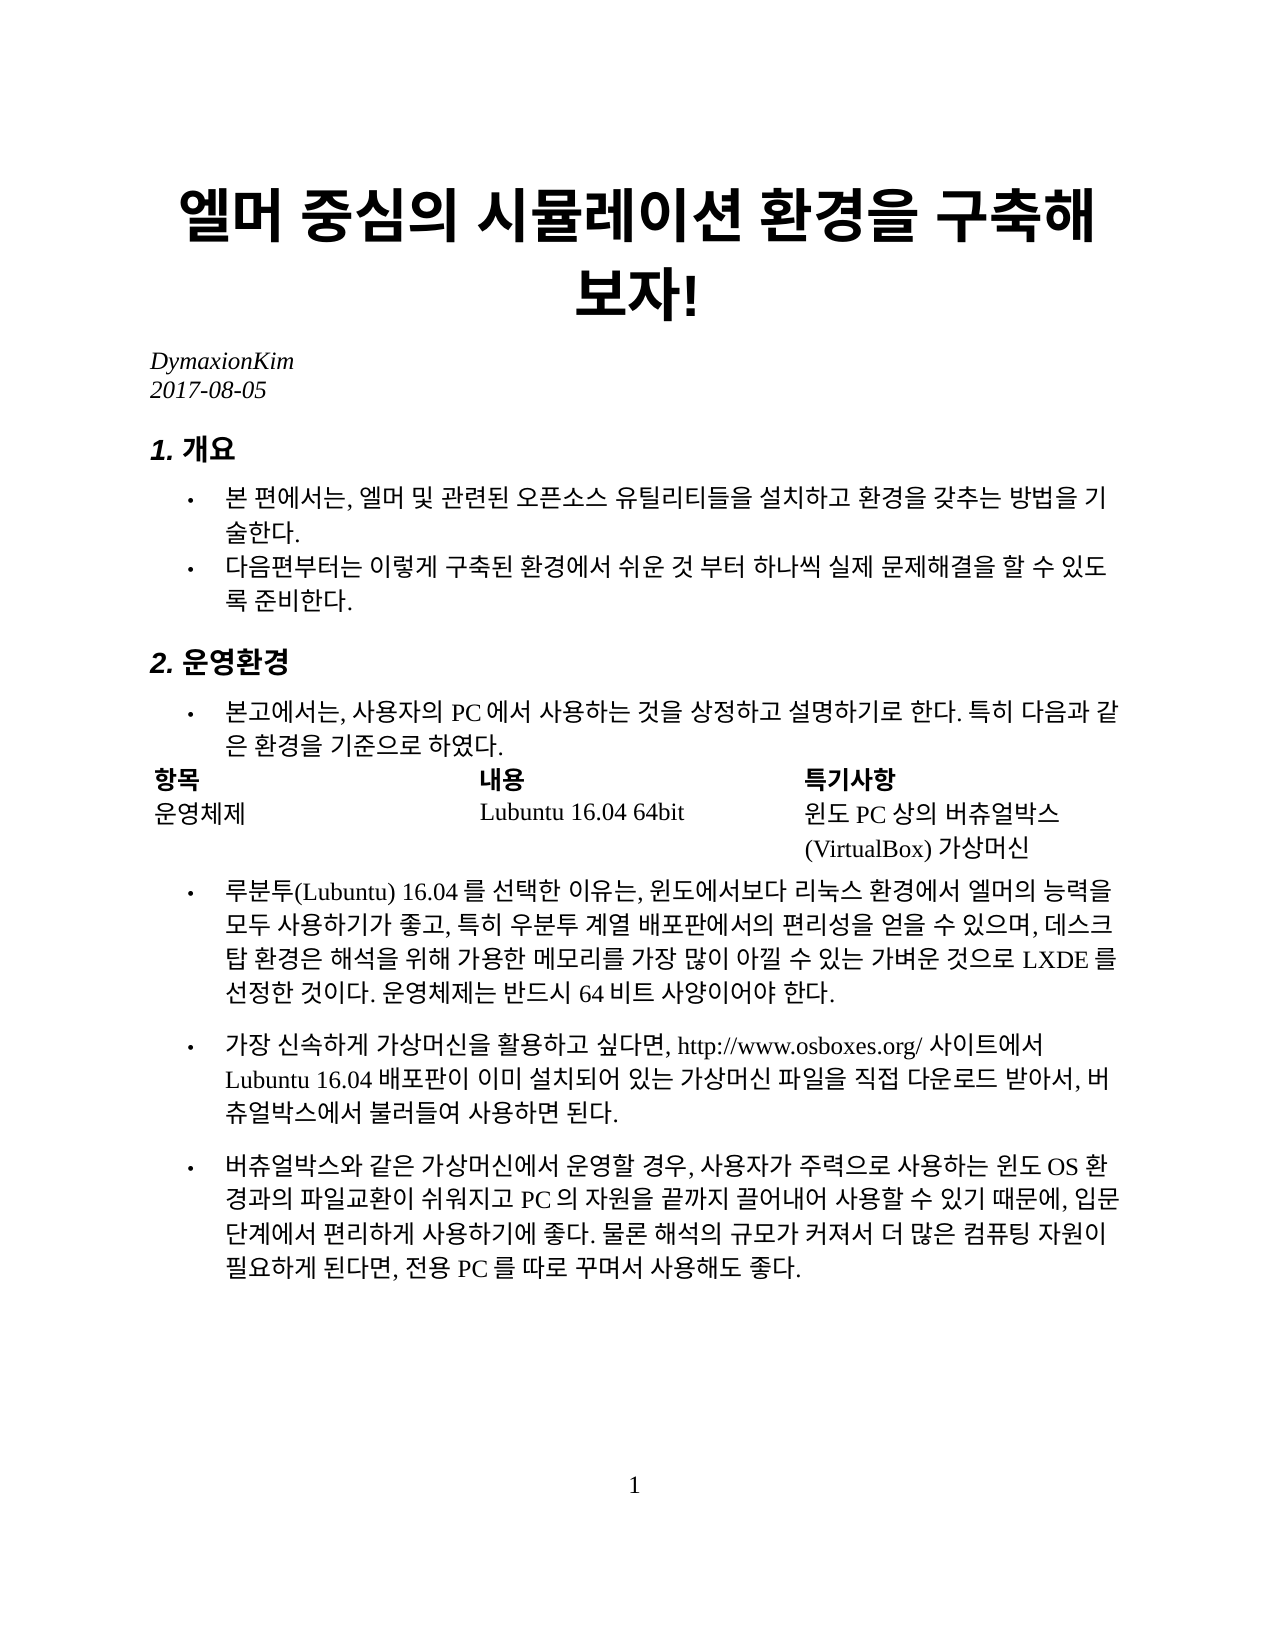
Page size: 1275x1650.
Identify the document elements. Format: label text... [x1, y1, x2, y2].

text DymaxionKim [150, 346, 1125, 375]
subtitle 1. 개요 [150, 429, 1125, 469]
table_header 특기사항 [800, 763, 1125, 797]
table_header 내용 [475, 763, 800, 797]
list 버츄얼박스와 같은 가상머신에서 운영할 경우, 사용자가 주력으로 사용하는 윈도OS 환경과의 파일교환이 쉬워지고 PC의 자원을 끝까지 끌어내어 사용할 수 있기 때문에, 입문단계에서 편리하게 사용하기에 좋다. 물론 해석의 규모가 커져서 더 많은 컴퓨팅 자원이 필요하게 된다면, 전용 PC를 따로 꾸며서 사용해도 좋다. [187, 1148, 1125, 1284]
text 2017-08-05 [150, 375, 1125, 404]
table_header 항목 [150, 763, 475, 797]
table_cell 윈도PC 상의 버츄얼박스(VirtualBox) 가상머신 [800, 797, 1125, 865]
list 본 편에서는, 엘머 및 관련된 오픈소스 유틸리티들을 설치하고 환경을 갖추는 방법을 기술한다. [187, 481, 1125, 549]
list 본고에서는, 사용자의 PC에서 사용하는 것을 상정하고 설명하기로 한다. 특히 다음과 같은 환경을 기준으로 하였다. [187, 694, 1125, 763]
table_cell 운영체제 [150, 797, 475, 865]
list 가장 신속하게 가상머신을 활용하고 싶다면, http://www.osboxes.org/ 사이트에서 Lubuntu 16.04 배포판이 이미 설치되어 있는 가상머신 파일을 직접 다운로드 받아서, 버츄얼박스에서 불러들여 사용하면 된다. [187, 1028, 1125, 1130]
subtitle 2. 운영환경 [150, 642, 1125, 682]
table_cell Lubuntu 16.04 64bit [475, 797, 800, 865]
list 루분투(Lubuntu) 16.04를 선택한 이유는, 윈도에서보다 리눅스 환경에서 엘머의 능력을 모두 사용하기가 좋고, 특히 우분투 계열 배포판에서의 편리성을 얻을 수 있으며, 데스크탑 환경은 해석을 위해 가용한 메모리를 가장 많이 아낄 수 있는 가벼운 것으로 LXDE를 선정한 것이다. 운영체제는 반드시 64비트 사양이어야 한다. [187, 874, 1125, 1010]
list 다음편부터는 이렇게 구축된 환경에서 쉬운 것 부터 하나씩 실제 문제해결을 할 수 있도록 준비한다. [187, 549, 1125, 617]
title 엘머 중심의 시뮬레이션 환경을 구축해 보자! [150, 175, 1125, 334]
